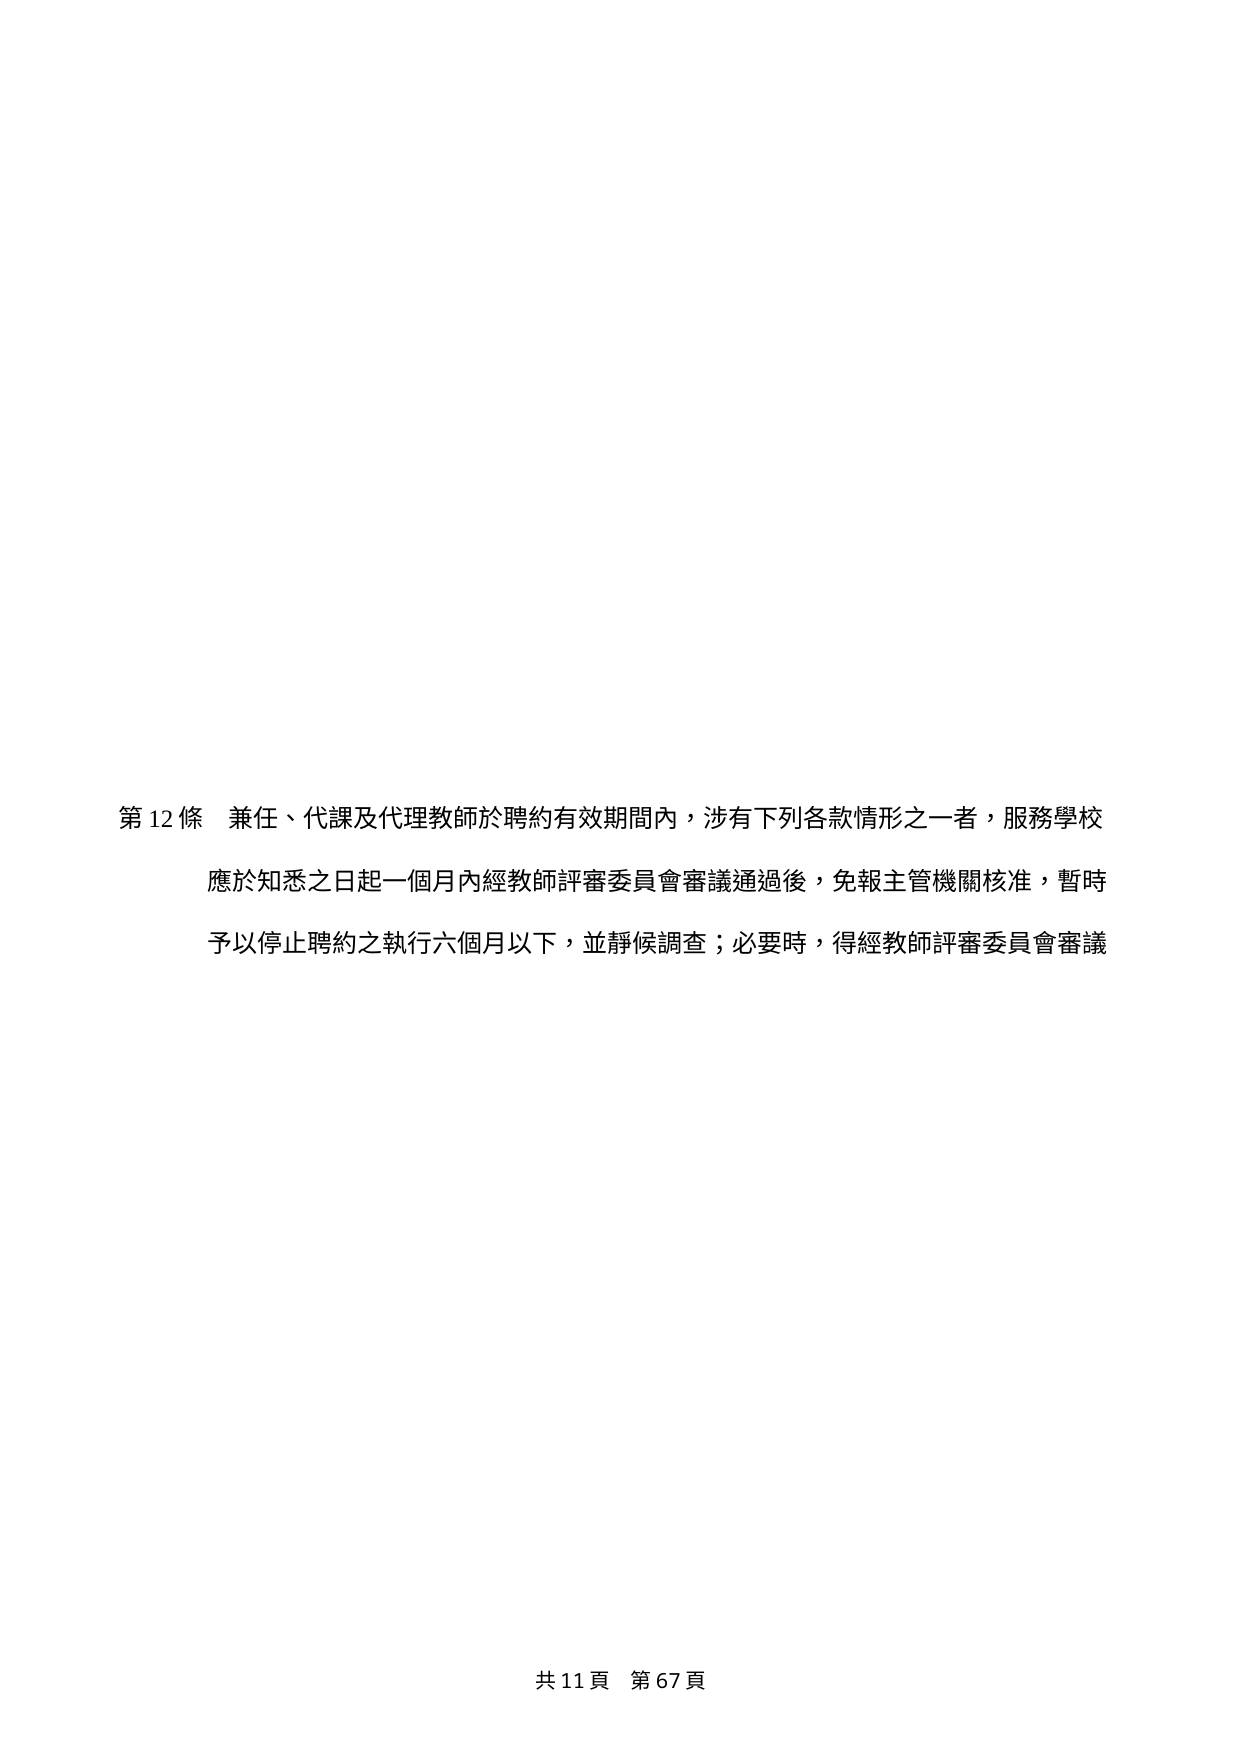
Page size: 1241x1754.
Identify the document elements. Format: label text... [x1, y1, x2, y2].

text 第12條 兼任、代課及代理教師於聘約有效期間內，涉有下列各款情形之一者，服務學校應於知悉之日起一個月內經教師評審委員會審議通過後，免報主管機關核准，暫時予以停止聘約之執行六個月以下，並靜候調查；必要時，得經教師評審委員會審議 [118, 775, 1122, 962]
